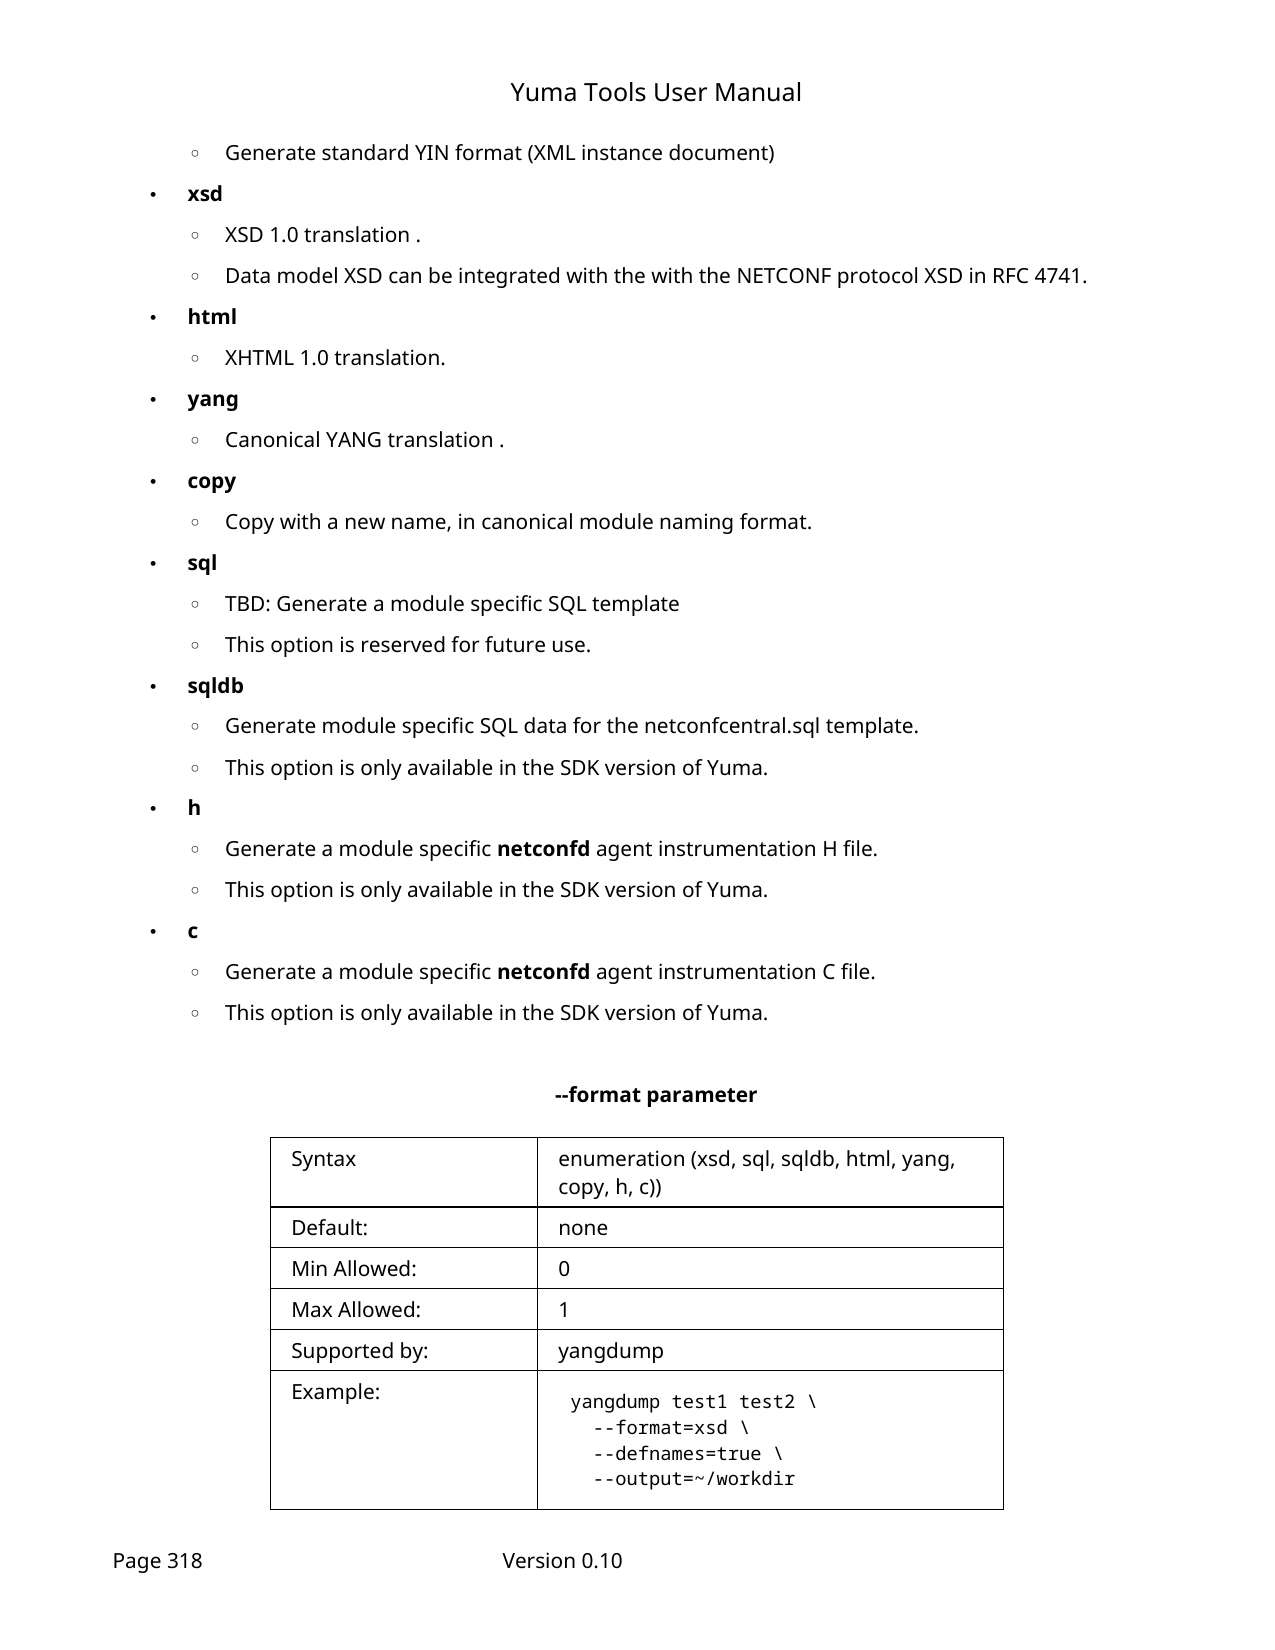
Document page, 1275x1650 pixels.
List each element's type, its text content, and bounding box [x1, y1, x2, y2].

table_cell Default: [271, 1208, 537, 1247]
list TBD: Generate a module specific SQL template [187, 589, 1200, 617]
list Generate a module specific netconfd agent instrumentation H file. [187, 834, 1200, 863]
list h [150, 793, 1200, 822]
list sqldb [150, 671, 1200, 699]
table_header enumeration (xsd, sql, sqldb, html, yang, copy, h, c)) [538, 1138, 1003, 1206]
list Generate module specific SQL data for the netconfcentral.sql template. [187, 712, 1200, 740]
list c [150, 916, 1200, 945]
table_cell Min Allowed: [271, 1248, 537, 1288]
list Generate a module specific netconfd agent instrumentation C file. [187, 957, 1200, 986]
table_cell yangdump [538, 1330, 1003, 1370]
list Canonical YANG translation . [187, 425, 1200, 453]
list XHTML 1.0 translation. [187, 343, 1200, 372]
list XSD 1.0 translation . [187, 220, 1200, 249]
list This option is only available in the SDK version of Yuma. [187, 875, 1200, 904]
table_cell yangdump test1 test2 \ --format=xsd \ --defnames=true \ --output=~/workdir [538, 1371, 1003, 1509]
table_cell Max Allowed: [271, 1289, 537, 1329]
subtitle --format parameter [127, 1080, 1185, 1108]
table_header Syntax [271, 1138, 537, 1206]
table_cell 1 [538, 1289, 1003, 1329]
table_cell Supported by: [271, 1330, 537, 1370]
list Generate standard YIN format (XML instance document) [187, 138, 1200, 167]
list copy [150, 466, 1200, 494]
list xsd [150, 179, 1200, 208]
table_cell none [538, 1208, 1003, 1247]
table_cell Example: [271, 1371, 537, 1509]
table_cell 0 [538, 1248, 1003, 1288]
list This option is only available in the SDK version of Yuma. [187, 998, 1200, 1027]
list sql [150, 548, 1200, 576]
list Copy with a new name, in canonical module naming format. [187, 507, 1200, 535]
list yang [150, 384, 1200, 413]
list html [150, 302, 1200, 331]
list Data model XSD can be integrated with the with the NETCONF protocol XSD in RFC 4741. [187, 261, 1200, 290]
list This option is reserved for future use. [187, 630, 1200, 658]
list This option is only available in the SDK version of Yuma. [187, 753, 1200, 781]
